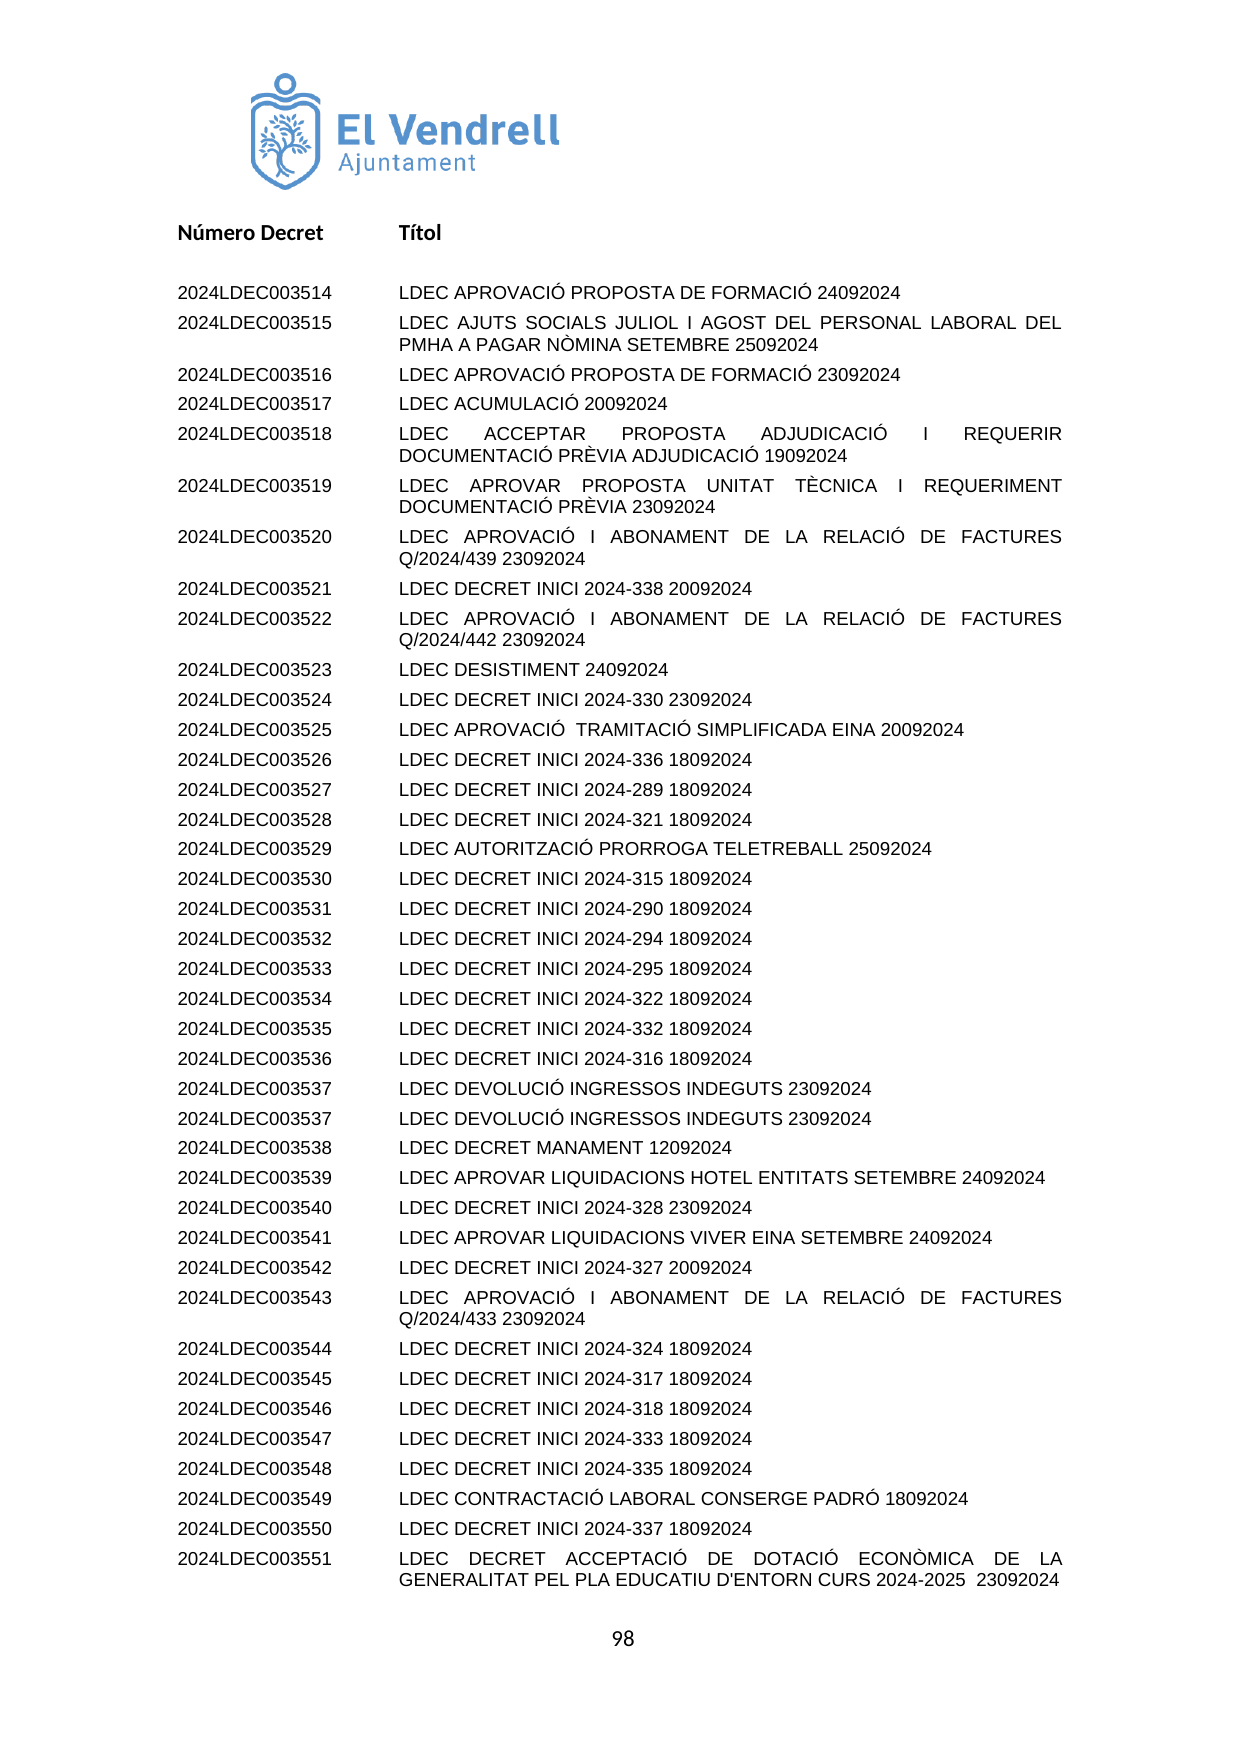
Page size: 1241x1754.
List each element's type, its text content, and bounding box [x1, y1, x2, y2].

text 2024LDEC003520 LDEC APROVACIÓ I ABONAMENT DE LA RELACIÓ DE FACTURES Q/2024/439 23092024 [177, 526, 1063, 569]
text 2024LDEC003530 LDEC DECRET INICI 2024-315 18092024 [177, 868, 1063, 890]
text 2024LDEC003538 LDEC DECRET MANAMENT 12092024 [177, 1137, 1063, 1159]
text 2024LDEC003548 LDEC DECRET INICI 2024-335 18092024 [177, 1458, 1063, 1479]
text 2024LDEC003541 LDEC APROVAR LIQUIDACIONS VIVER EINA SETEMBRE 24092024 [177, 1227, 1063, 1248]
text 2024LDEC003518 LDEC ACCEPTAR PROPOSTA ADJUDICACIÓ I REQUERIR DOCUMENTACIÓ PRÈVIA ADJUDICACIÓ 19092024 [177, 423, 1063, 466]
text 2024LDEC003545 LDEC DECRET INICI 2024-317 18092024 [177, 1368, 1063, 1389]
text 2024LDEC003547 LDEC DECRET INICI 2024-333 18092024 [177, 1428, 1063, 1449]
text 2024LDEC003537 LDEC DEVOLUCIÓ INGRESSOS INDEGUTS 23092024 [177, 1107, 1063, 1129]
text 2024LDEC003542 LDEC DECRET INICI 2024-327 20092024 [177, 1257, 1063, 1278]
text 2024LDEC003533 LDEC DECRET INICI 2024-295 18092024 [177, 958, 1063, 979]
text 2024LDEC003551 LDEC DECRET ACCEPTACIÓ DE DOTACIÓ ECONÒMICA DE LA GENERALITAT PEL PLA EDUCATIU D'ENTORN CURS 2024-2025 23092024 [177, 1547, 1063, 1591]
text 2024LDEC003543 LDEC APROVACIÓ I ABONAMENT DE LA RELACIÓ DE FACTURES Q/2024/433 23092024 [177, 1287, 1063, 1330]
text 2024LDEC003515 LDEC AJUTS SOCIALS JULIOL I AGOST DEL PERSONAL LABORAL DEL PMHA A PAGAR NÒMINA SETEMBRE 25092024 [177, 312, 1063, 355]
text 2024LDEC003519 LDEC APROVAR PROPOSTA UNITAT TÈCNICA I REQUERIMENT DOCUMENTACIÓ PRÈVIA 23092024 [177, 474, 1063, 518]
text 2024LDEC003546 LDEC DECRET INICI 2024-318 18092024 [177, 1398, 1063, 1419]
text 2024LDEC003532 LDEC DECRET INICI 2024-294 18092024 [177, 928, 1063, 949]
text 2024LDEC003537 LDEC DEVOLUCIÓ INGRESSOS INDEGUTS 23092024 [177, 1077, 1063, 1099]
text 2024LDEC003523 LDEC DESISTIMENT 24092024 [177, 659, 1063, 680]
text 2024LDEC003514 LDEC APROVACIÓ PROPOSTA DE FORMACIÓ 24092024 [177, 282, 1063, 303]
text 2024LDEC003527 LDEC DECRET INICI 2024-289 18092024 [177, 778, 1063, 800]
text 2024LDEC003528 LDEC DECRET INICI 2024-321 18092024 [177, 808, 1063, 830]
picture [251, 73, 560, 190]
text 2024LDEC003544 LDEC DECRET INICI 2024-324 18092024 [177, 1338, 1063, 1360]
text 2024LDEC003529 LDEC AUTORITZACIÓ PRORROGA TELETREBALL 25092024 [177, 838, 1063, 860]
text 2024LDEC003534 LDEC DECRET INICI 2024-322 18092024 [177, 988, 1063, 1009]
text 2024LDEC003539 LDEC APROVAR LIQUIDACIONS HOTEL ENTITATS SETEMBRE 24092024 [177, 1167, 1063, 1189]
text 2024LDEC003549 LDEC CONTRACTACIÓ LABORAL CONSERGE PADRÓ 18092024 [177, 1488, 1063, 1509]
text 2024LDEC003525 LDEC APROVACIÓ TRAMITACIÓ SIMPLIFICADA EINA 20092024 [177, 719, 1063, 740]
text 2024LDEC003536 LDEC DECRET INICI 2024-316 18092024 [177, 1047, 1063, 1069]
text 2024LDEC003540 LDEC DECRET INICI 2024-328 23092024 [177, 1197, 1063, 1218]
text 2024LDEC003526 LDEC DECRET INICI 2024-336 18092024 [177, 748, 1063, 770]
text 2024LDEC003550 LDEC DECRET INICI 2024-337 18092024 [177, 1517, 1063, 1539]
text 2024LDEC003522 LDEC APROVACIÓ I ABONAMENT DE LA RELACIÓ DE FACTURES Q/2024/442 23092024 [177, 607, 1063, 651]
text 2024LDEC003531 LDEC DECRET INICI 2024-290 18092024 [177, 898, 1063, 919]
text 2024LDEC003516 LDEC APROVACIÓ PROPOSTA DE FORMACIÓ 23092024 [177, 363, 1063, 385]
text 2024LDEC003535 LDEC DECRET INICI 2024-332 18092024 [177, 1018, 1063, 1039]
text 2024LDEC003517 LDEC ACUMULACIÓ 20092024 [177, 393, 1063, 415]
text 2024LDEC003524 LDEC DECRET INICI 2024-330 23092024 [177, 689, 1063, 710]
text 2024LDEC003521 LDEC DECRET INICI 2024-338 20092024 [177, 577, 1063, 599]
